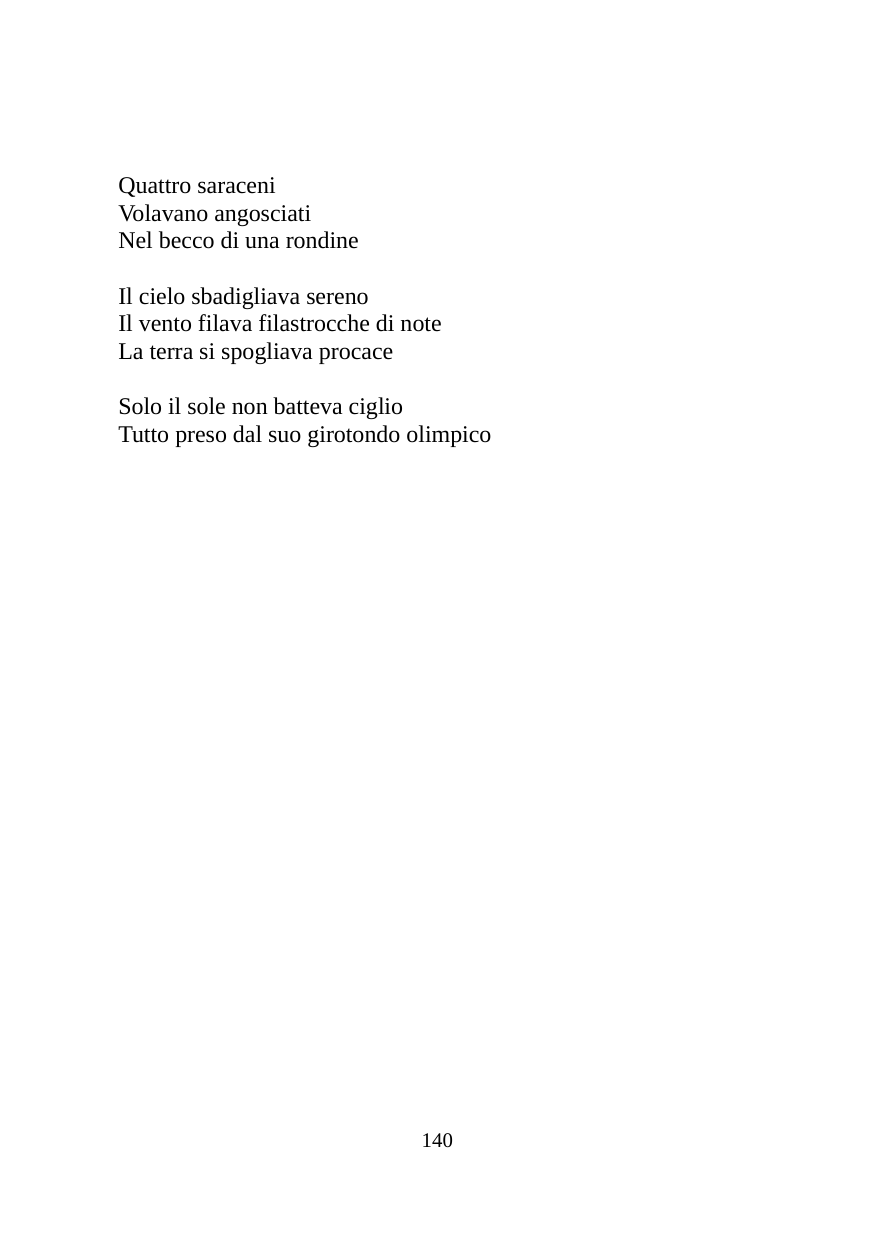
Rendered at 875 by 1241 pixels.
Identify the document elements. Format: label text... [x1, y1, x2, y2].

text Volavano angosciati [88, 199, 786, 227]
text Tutto preso dal suo girotondo olimpico [88, 420, 786, 447]
text Il cielo sbadigliava sereno [88, 282, 786, 309]
text Solo il sole non batteva ciglio [88, 392, 786, 420]
text La terra si spogliava procace [88, 337, 786, 364]
text Quattro saraceni [88, 171, 786, 199]
text Nel becco di una rondine [88, 227, 786, 254]
text Il vento filava filastrocche di note [88, 309, 786, 337]
